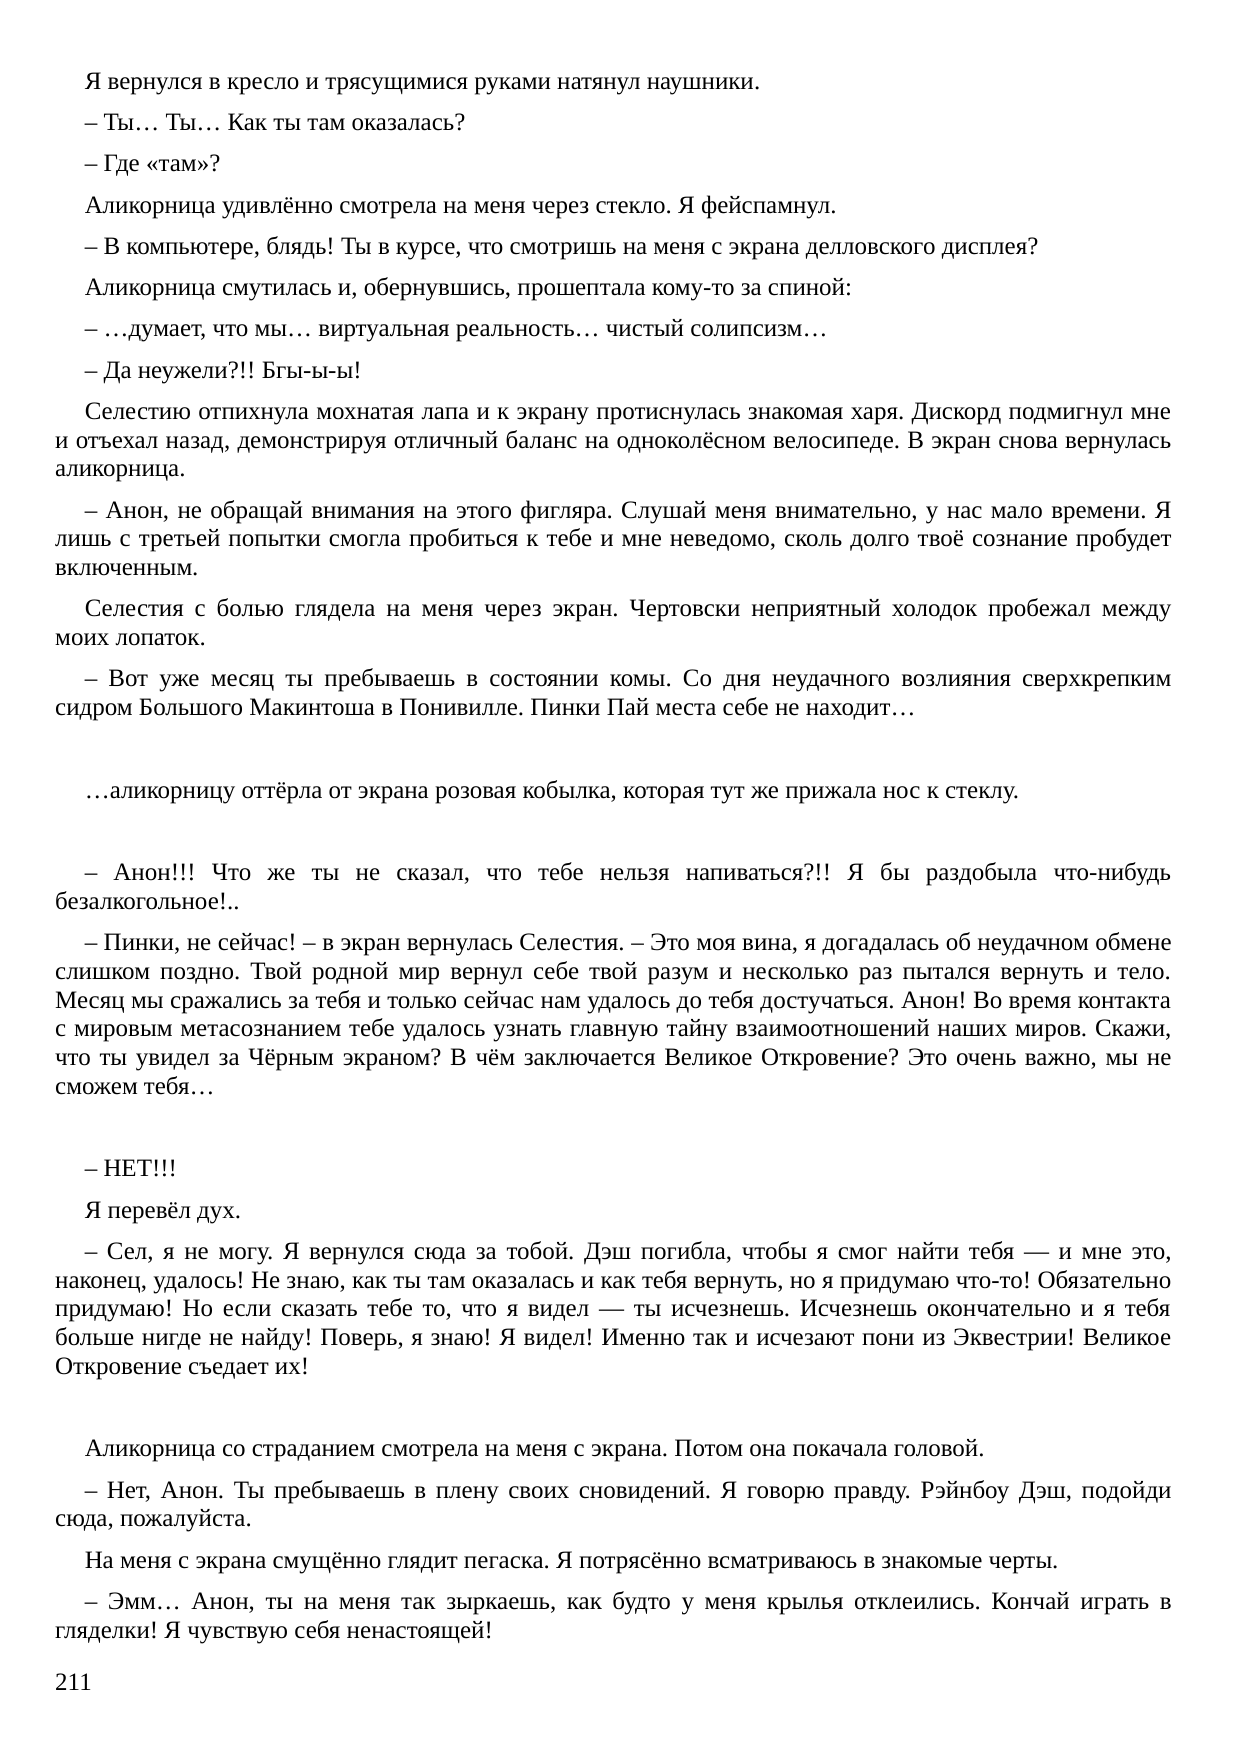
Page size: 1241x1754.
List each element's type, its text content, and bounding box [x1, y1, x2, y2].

text – Нет, Анон. Ты пребываешь в плену своих сновидений. Я говорю правду. Рэйнбоу Дэш, подойди сюда, пожалуйста. [55, 1475, 1173, 1532]
text – В компьютере, блядь! Ты в курсе, что смотришь на меня с экрана делловского дисплея? [55, 231, 1173, 260]
text …аликорницу оттёрла от экрана розовая кобылка, которая тут же прижала нос к стеклу. [55, 775, 1173, 803]
text – Анон, не обращай внимания на этого фигляра. Слушай меня внимательно, у нас мало времени. Я лишь с третьей попытки смогла пробиться к тебе и мне неведомо, сколь долго твоё сознание пробудет включенным. [55, 495, 1173, 581]
text Я перевёл дух. [55, 1195, 1173, 1223]
text Аликорница удивлённо смотрела на меня через стекло. Я фейспамнул. [55, 190, 1173, 218]
text – Анон!!! Что же ты не сказал, что тебе нельзя напиваться?!! Я бы раздобыла что-нибудь безалкогольное!.. [55, 857, 1173, 915]
text – Пинки, не сейчас! – в экран вернулась Селестия. – Это моя вина, я догадалась об неудачном обмене слишком поздно. Твой родной мир вернул себе твой разум и несколько раз пытался вернуть и тело. Месяц мы сражались за тебя и только сейчас нам удалось до тебя достучаться. Анон! Во время контакта с мировым метасознанием тебе удалось узнать главную тайну взаимоотношений наших миров. Скажи, что ты увидел за Чёрным экраном? В чём заключается Великое Откровение? Это очень важно, мы не сможем тебя… [55, 927, 1173, 1100]
text Аликорница со страданием смотрела на меня с экрана. Потом она покачала головой. [55, 1433, 1173, 1462]
text – Ты… Ты… Как ты там оказалась? [55, 107, 1173, 136]
text – Сел, я не могу. Я вернулся сюда за тобой. Дэш погибла, чтобы я смог найти тебя — и мне это, наконец, удалось! Не знаю, как ты там оказалась и как тебя вернуть, но я придумаю что-то! Обязательно придумаю! Но если сказать тебе то, что я видел — ты исчезнешь. Исчезнешь окончательно и я тебя больше нигде не найду! Поверь, я знаю! Я видел! Именно так и исчезают пони из Эквестрии! Великое Откровение съедает их! [55, 1236, 1173, 1380]
text – Вот уже месяц ты пребываешь в состоянии комы. Со дня неудачного возлияния сверхкрепким сидром Большого Макинтоша в Понивилле. Пинки Пай места себе не находит… [55, 663, 1173, 721]
text – Эмм… Анон, ты на меня так зыркаешь, как будто у меня крылья отклеились. Кончай играть в гляделки! Я чувствую себя ненастоящей! [55, 1586, 1173, 1643]
text – Где «там»? [55, 148, 1173, 177]
text Селестию отпихнула мохнатая лапа и к экрану протиснулась знакомая харя. Дискорд подмигнул мне и отъехал назад, демонстрируя отличный баланс на одноколёсном велосипеде. В экран снова вернулась аликорница. [55, 396, 1173, 482]
text Аликорница смутилась и, обернувшись, прошептала кому-то за спиной: [55, 272, 1173, 301]
text Селестия с болью глядела на меня через экран. Чертовски неприятный холодок пробежал между моих лопаток. [55, 593, 1173, 651]
text На меня с экрана смущённо глядит пегаска. Я потрясённо всматриваюсь в знакомые черты. [55, 1545, 1173, 1573]
text Я вернулся в кресло и трясущимися руками натянул наушники. [55, 66, 1173, 95]
text – НЕТ!!! [55, 1153, 1173, 1182]
text – Да неужели?!! Бгы-ы-ы! [55, 355, 1173, 383]
text – …думает, что мы… виртуальная реальность… чистый солипсизм… [55, 313, 1173, 342]
